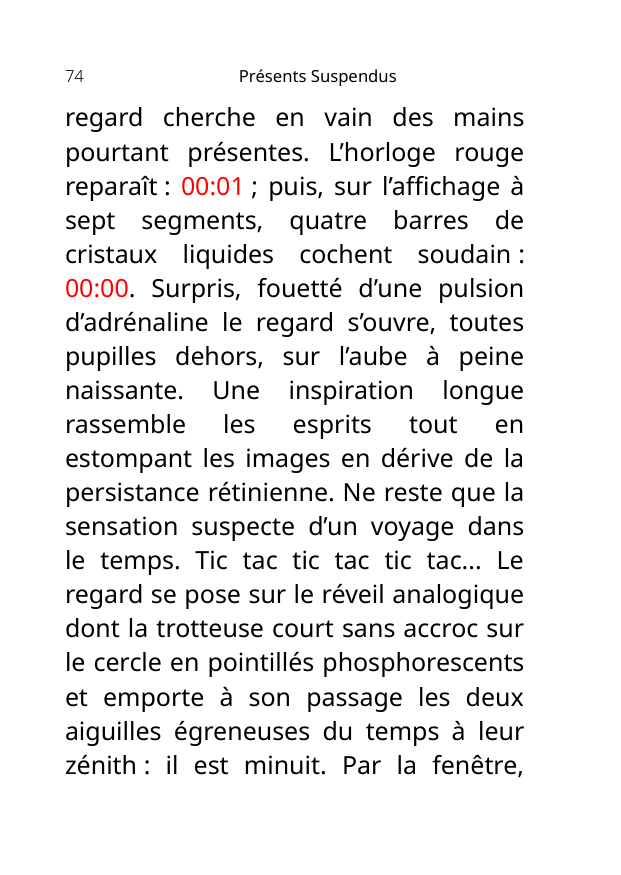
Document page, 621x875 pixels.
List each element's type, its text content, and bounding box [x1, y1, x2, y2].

text regard cherche en vain des mains pourtant présentes. L’horloge rouge reparaît : 00:01 ; puis, sur l’affichage à sept segments, quatre barres de cristaux liquides cochent soudain : 00:00. Surpris, fouetté d’une pulsion d’adrénaline le regard s’ouvre, toutes pupilles dehors, sur l’aube à peine naissante. Une inspiration longue rassemble les esprits tout en estompant les images en dérive de la persistance rétinienne. Ne reste que la sensation suspecte d’un voyage dans le temps. Tic tac tic tac tic tac... Le regard se pose sur le réveil analogique dont la trotteuse court sans accroc sur le cercle en pointillés phosphorescents et emporte à son passage les deux aiguilles égreneuses du temps à leur zénith : il est minuit. Par la fenêtre, [65, 100, 524, 781]
